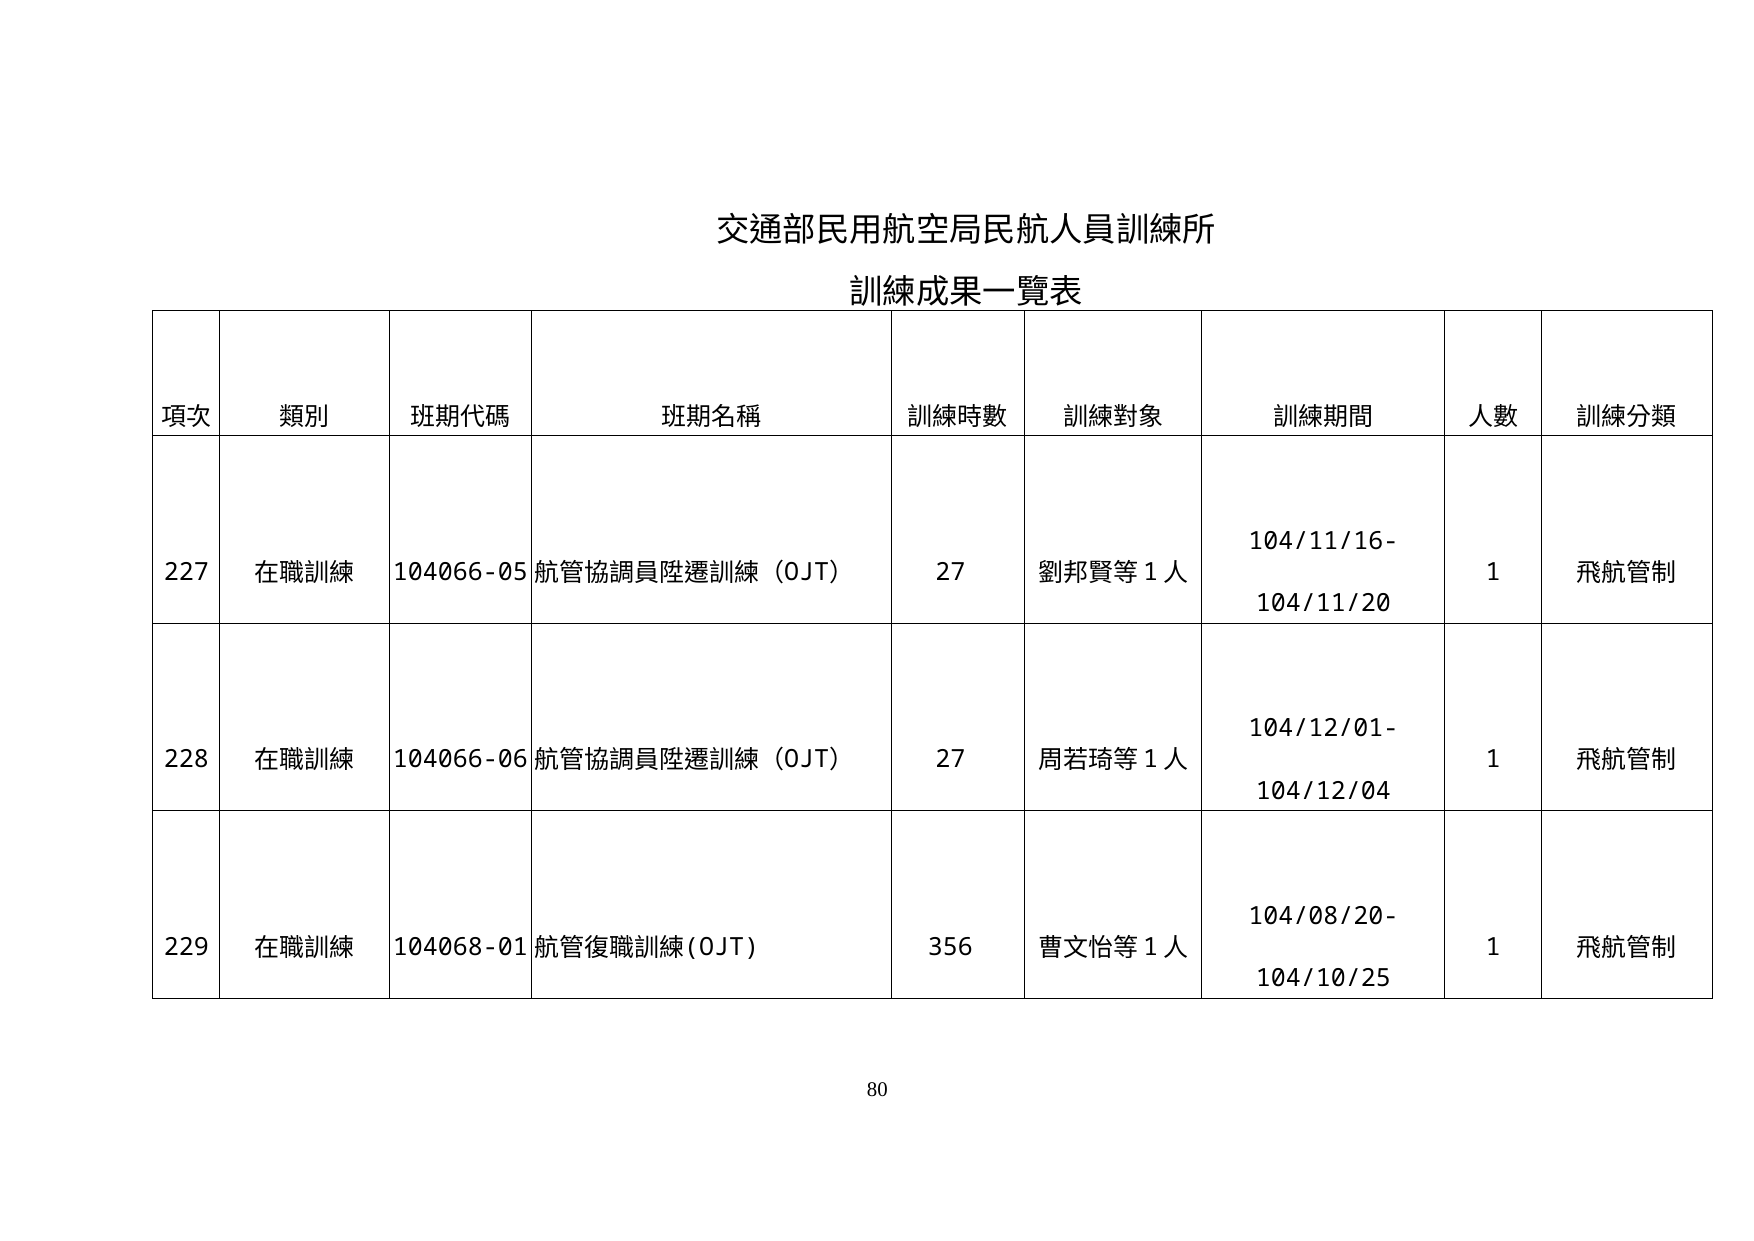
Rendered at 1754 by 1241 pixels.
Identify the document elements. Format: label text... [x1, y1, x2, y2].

table_cell 104066-06 [390, 624, 531, 810]
table_cell 類別 [220, 311, 389, 435]
table_header [153, 185, 219, 248]
table_cell 訓練分類 [1542, 311, 1712, 435]
table_header 交通部民用航空局民航人員訓練所 [220, 185, 1712, 248]
table_cell 航管協調員陞遷訓練（OJT） [532, 624, 891, 810]
table_cell 飛航管制 [1542, 811, 1712, 998]
table_cell 227 [153, 436, 219, 623]
table_cell 104/12/01-104/12/04 [1202, 624, 1444, 810]
table_cell 曹文怡等1人 [1025, 811, 1201, 998]
table_cell 訓練期間 [1202, 311, 1444, 435]
table_cell 人數 [1445, 311, 1541, 435]
table_cell 在職訓練 [220, 811, 389, 998]
table_cell 104/11/16-104/11/20 [1202, 436, 1444, 623]
table_cell 項次 [153, 311, 219, 435]
table_cell 229 [153, 811, 219, 998]
table_cell 356 [892, 811, 1024, 998]
table_cell 1 [1445, 811, 1541, 998]
table_cell 104/08/20-104/10/25 [1202, 811, 1444, 998]
table_cell 在職訓練 [220, 436, 389, 623]
table_cell 1 [1445, 436, 1541, 623]
table_cell 228 [153, 624, 219, 810]
table_cell 飛航管制 [1542, 624, 1712, 810]
table_cell 航管協調員陞遷訓練（OJT） [532, 436, 891, 623]
table_cell 航管復職訓練(OJT) [532, 811, 891, 998]
table_cell 班期名稱 [532, 311, 891, 435]
table_cell 在職訓練 [220, 624, 389, 810]
table_cell 27 [892, 436, 1024, 623]
table_cell 周若琦等1人 [1025, 624, 1201, 810]
table_cell 班期代碼 [390, 311, 531, 435]
table_cell [153, 248, 219, 310]
table_cell 訓練時數 [892, 311, 1024, 435]
table_cell 104068-01 [390, 811, 531, 998]
table_cell 104066-05 [390, 436, 531, 623]
table_cell 訓練對象 [1025, 311, 1201, 435]
table_cell 1 [1445, 624, 1541, 810]
table_cell 飛航管制 [1542, 436, 1712, 623]
table_cell 訓練成果一覽表 [220, 248, 1712, 310]
table_cell 27 [892, 624, 1024, 810]
table_cell 劉邦賢等1人 [1025, 436, 1201, 623]
